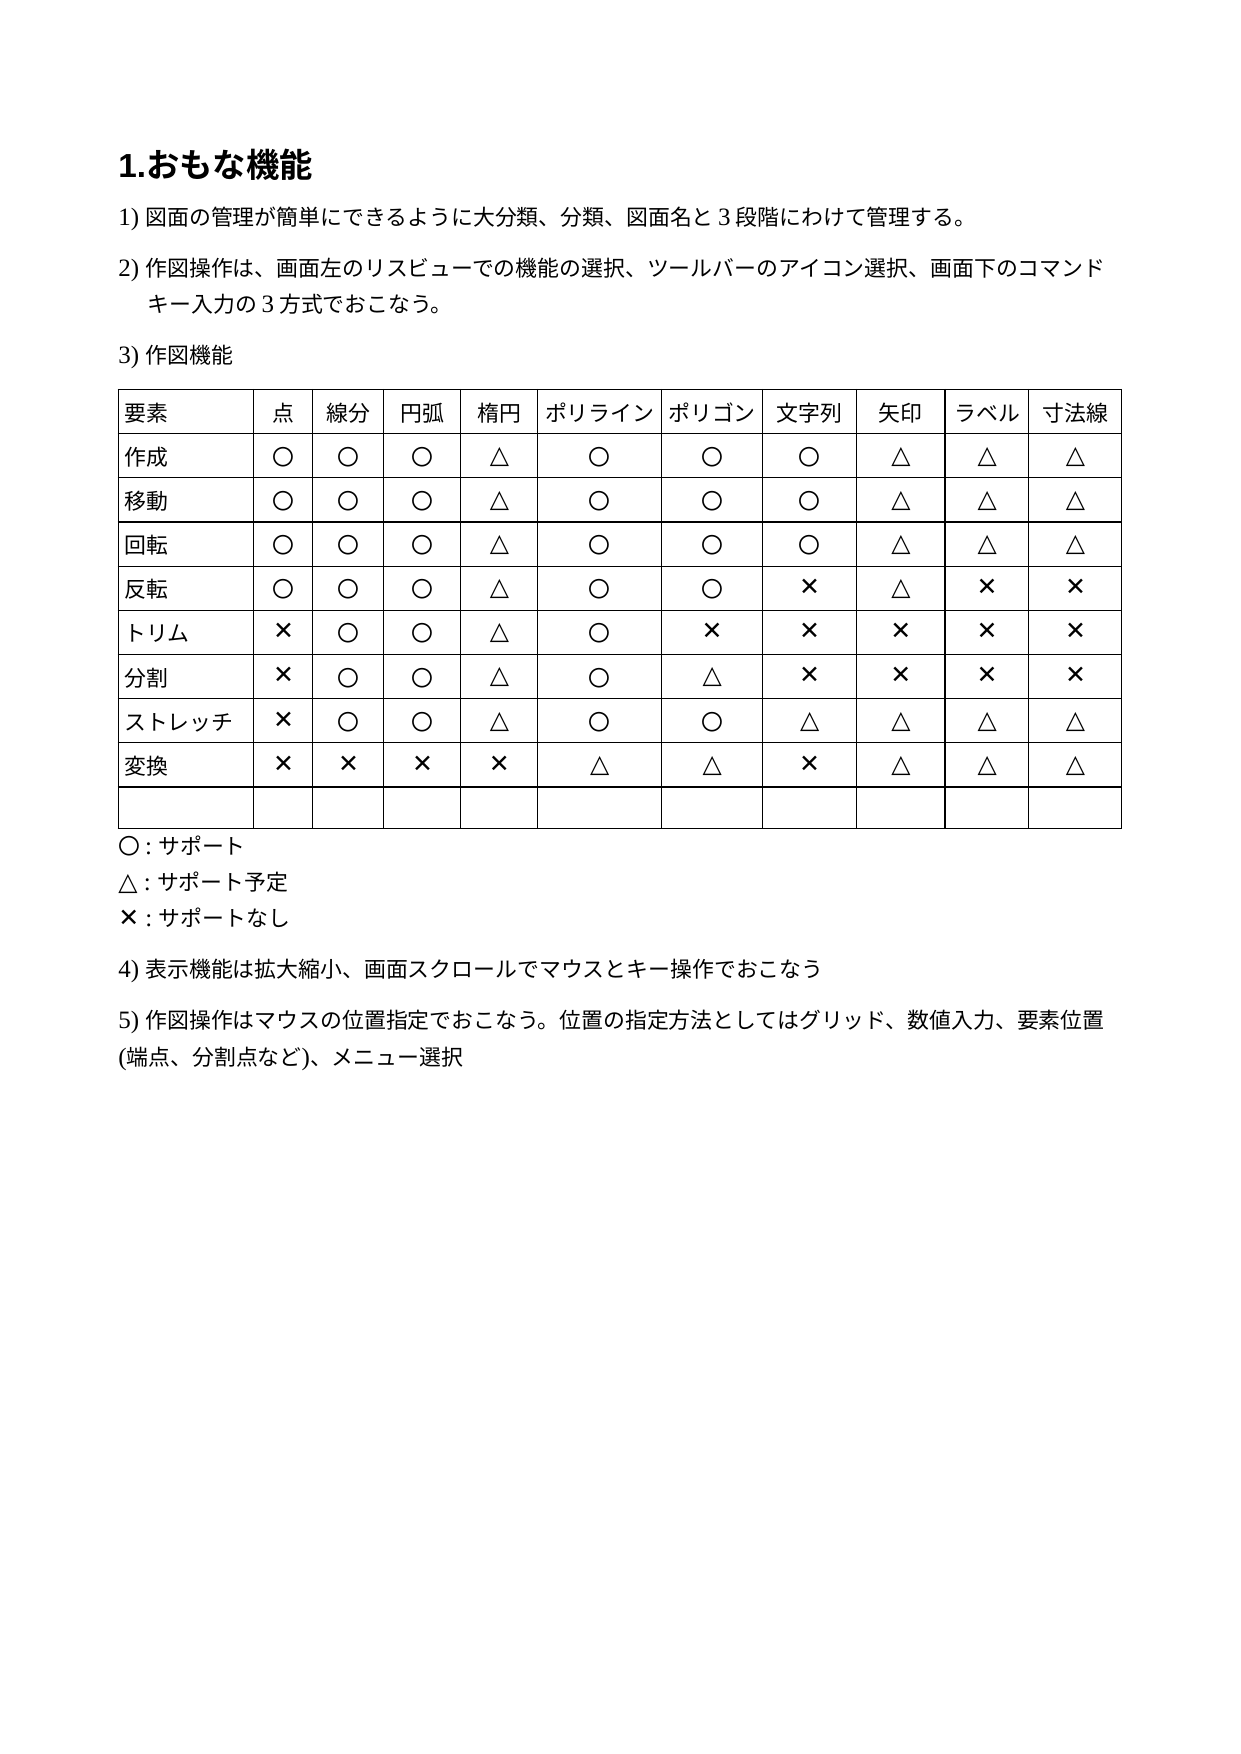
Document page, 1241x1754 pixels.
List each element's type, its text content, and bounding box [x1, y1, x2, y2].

table_cell 〇 [538, 434, 661, 477]
table_cell 〇 [254, 567, 312, 610]
table_cell △ [857, 699, 944, 742]
table_cell △ [1029, 523, 1121, 566]
table_cell 移動 [119, 478, 253, 521]
table_header ポリゴン [662, 390, 762, 433]
table_cell △ [1029, 699, 1121, 742]
table_cell ✕ [384, 743, 460, 786]
table_cell △ [662, 743, 762, 786]
table_cell [857, 788, 944, 828]
table_cell ✕ [1029, 611, 1121, 654]
table_cell 〇 [384, 478, 460, 521]
table_cell 〇 [662, 478, 762, 521]
text 2) 作図操作は、画面左のリスビューでの機能の選択、ツールバーのアイコン選択、画面下のコマンドキー入力の3方式でおこなう。 [118, 251, 1122, 319]
table_cell 〇 [662, 434, 762, 477]
table_header 楕円 [461, 390, 537, 433]
table_cell 〇 [313, 523, 383, 566]
table_cell [384, 788, 460, 828]
text 3) 作図機能 [118, 338, 1122, 369]
table_cell 〇 [313, 699, 383, 742]
table_cell △ [857, 434, 944, 477]
table_cell [1029, 788, 1121, 828]
table_cell 〇 [384, 655, 460, 698]
table_cell 〇 [662, 567, 762, 610]
table_cell ストレッチ [119, 699, 253, 742]
table_cell 〇 [384, 434, 460, 477]
table_cell △ [857, 743, 944, 786]
table_cell △ [946, 434, 1028, 477]
table_cell △ [461, 611, 537, 654]
table_cell ✕ [461, 743, 537, 786]
table_cell [946, 788, 1028, 828]
table_header 矢印 [857, 390, 944, 433]
table_cell 作成 [119, 434, 253, 477]
table_cell [461, 788, 537, 828]
table_cell 〇 [662, 523, 762, 566]
table_cell △ [1029, 434, 1121, 477]
table_cell ✕ [254, 655, 312, 698]
table_cell 〇 [313, 655, 383, 698]
table_cell △ [662, 655, 762, 698]
table_cell △ [946, 523, 1028, 566]
table_cell △ [946, 478, 1028, 521]
table_cell △ [946, 743, 1028, 786]
table_cell 〇 [384, 699, 460, 742]
table_cell 〇 [763, 434, 856, 477]
table_cell [763, 788, 856, 828]
table_cell [662, 788, 762, 828]
text 〇 : サポート △ : サポート予定 ✕ : サポートなし [118, 829, 1122, 933]
table_cell △ [1029, 743, 1121, 786]
table_cell 〇 [384, 523, 460, 566]
table_cell ✕ [1029, 567, 1121, 610]
table_header ラベル [946, 390, 1028, 433]
table_cell ✕ [254, 743, 312, 786]
table_cell 〇 [254, 523, 312, 566]
table_cell 分割 [119, 655, 253, 698]
table_cell △ [1029, 478, 1121, 521]
table_cell ✕ [946, 611, 1028, 654]
table_cell ✕ [662, 611, 762, 654]
table_cell △ [461, 478, 537, 521]
table_cell 反転 [119, 567, 253, 610]
table_cell 〇 [538, 699, 661, 742]
table_cell △ [461, 434, 537, 477]
table_cell 〇 [384, 567, 460, 610]
table_header 点 [254, 390, 312, 433]
table_cell ✕ [254, 611, 312, 654]
table_cell △ [461, 699, 537, 742]
table_cell トリム [119, 611, 253, 654]
table_cell 〇 [254, 434, 312, 477]
table_cell 〇 [538, 523, 661, 566]
table_cell 〇 [538, 655, 661, 698]
table_cell △ [857, 478, 944, 521]
table_cell [538, 788, 661, 828]
table_cell △ [461, 655, 537, 698]
table_cell 回転 [119, 523, 253, 566]
table_cell ✕ [763, 743, 856, 786]
table_cell 〇 [313, 434, 383, 477]
table_cell 変換 [119, 743, 253, 786]
table_cell 〇 [662, 699, 762, 742]
table_cell ✕ [946, 655, 1028, 698]
table_cell ✕ [857, 611, 944, 654]
table_header ポリライン [538, 390, 661, 433]
table_cell 〇 [313, 567, 383, 610]
text 5) 作図操作はマウスの位置指定でおこなう。位置の指定方法としてはグリッド、数値入力、要素位置(端点、分割点など)、メニュー選択 [118, 1003, 1122, 1071]
table_header 線分 [313, 390, 383, 433]
table_cell 〇 [538, 478, 661, 521]
subtitle 1.おもな機能 [118, 139, 1122, 187]
table_cell 〇 [538, 567, 661, 610]
table_cell △ [857, 567, 944, 610]
table_cell 〇 [538, 611, 661, 654]
table_cell △ [946, 699, 1028, 742]
text 1) 図面の管理が簡単にできるように大分類、分類、図面名と3段階にわけて管理する。 [118, 200, 1122, 231]
table_cell [119, 788, 253, 828]
table_cell 〇 [313, 478, 383, 521]
table_cell 〇 [763, 523, 856, 566]
table_cell △ [857, 523, 944, 566]
table_cell ✕ [763, 655, 856, 698]
table_header 寸法線 [1029, 390, 1121, 433]
table_header 文字列 [763, 390, 856, 433]
table_cell △ [461, 567, 537, 610]
table_cell ✕ [946, 567, 1028, 610]
table_cell 〇 [763, 478, 856, 521]
table_cell ✕ [254, 699, 312, 742]
text 4) 表示機能は拡大縮小、画面スクロールでマウスとキー操作でおこなう [118, 952, 1122, 984]
table_cell 〇 [384, 611, 460, 654]
table_cell △ [763, 699, 856, 742]
table_cell ✕ [313, 743, 383, 786]
table_cell 〇 [313, 611, 383, 654]
table_header 円弧 [384, 390, 460, 433]
table_cell ✕ [763, 567, 856, 610]
table_cell △ [461, 523, 537, 566]
table_cell [254, 788, 312, 828]
table_cell ✕ [857, 655, 944, 698]
table_header 要素 [119, 390, 253, 433]
table_cell ✕ [763, 611, 856, 654]
table_cell △ [538, 743, 661, 786]
table_cell 〇 [254, 478, 312, 521]
table_cell ✕ [1029, 655, 1121, 698]
table_cell [313, 788, 383, 828]
